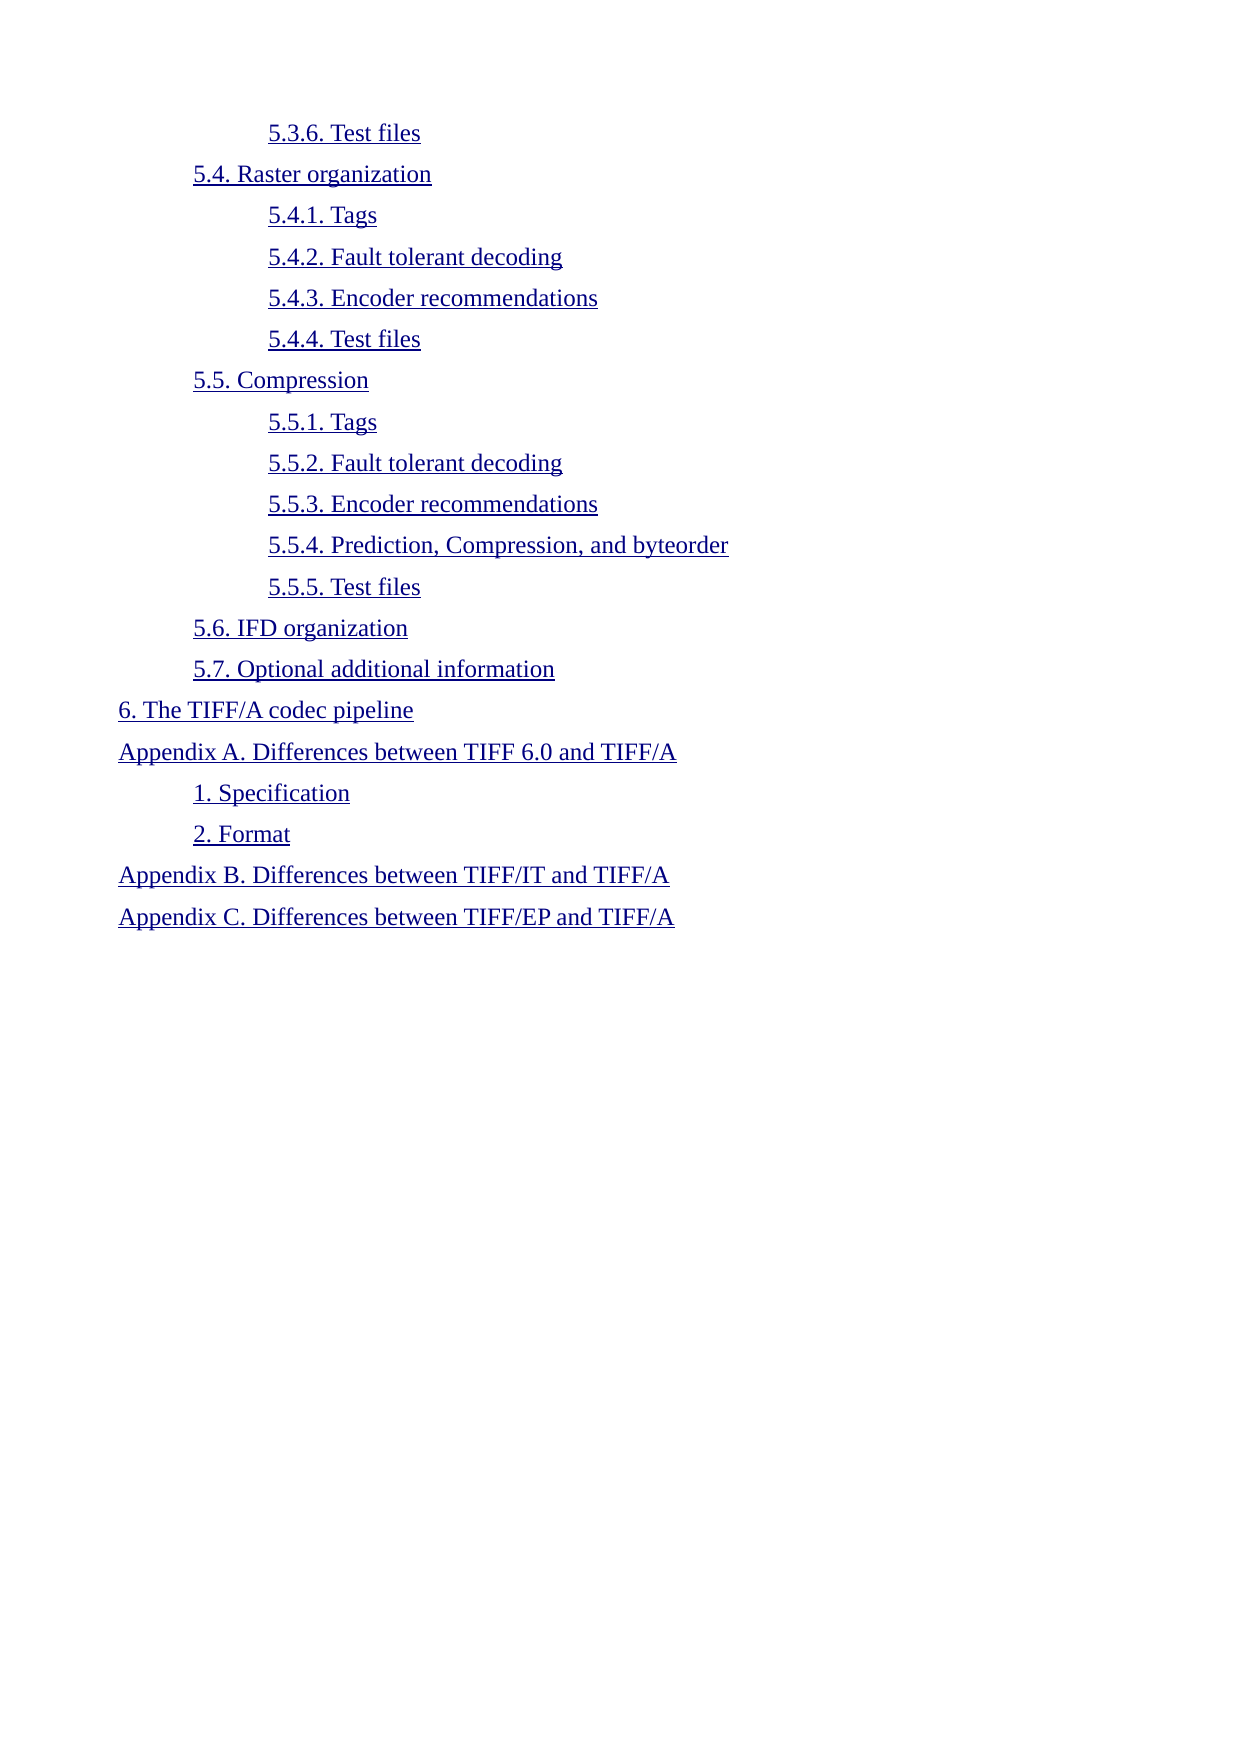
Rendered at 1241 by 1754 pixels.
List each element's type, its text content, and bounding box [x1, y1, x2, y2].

subtitle 5.5.4. Prediction, Compression, and byteorder [118, 531, 1122, 559]
subtitle 5.5.2. Fault tolerant decoding [118, 448, 1122, 477]
subtitle Appendix A. Differences between TIFF 6.0 and TIFF/A [118, 737, 1122, 766]
subtitle 5.5. Compression [118, 366, 1122, 394]
subtitle Appendix B. Differences between TIFF/IT and TIFF/A [118, 861, 1122, 889]
subtitle Appendix C. Differences between TIFF/EP and TIFF/A [118, 902, 1122, 931]
subtitle 5.7. Optional additional information [118, 654, 1122, 683]
subtitle 5.5.1. Tags [118, 407, 1122, 436]
subtitle 5.4.3. Encoder recommendations [118, 283, 1122, 312]
subtitle 6. The TIFF/A codec pipeline [118, 696, 1122, 724]
subtitle 5.4.1. Tags [118, 201, 1122, 229]
subtitle 1. Specification [118, 778, 1122, 807]
subtitle 5.5.5. Test files [118, 572, 1122, 601]
subtitle 5.4. Raster organization [118, 159, 1122, 188]
subtitle 5.4.4. Test files [118, 324, 1122, 353]
subtitle 5.3.6. Test files [118, 118, 1122, 147]
subtitle 5.5.3. Encoder recommendations [118, 489, 1122, 518]
subtitle 5.6. IFD organization [118, 613, 1122, 642]
subtitle 5.4.2. Fault tolerant decoding [118, 242, 1122, 271]
subtitle 2. Format [118, 819, 1122, 848]
